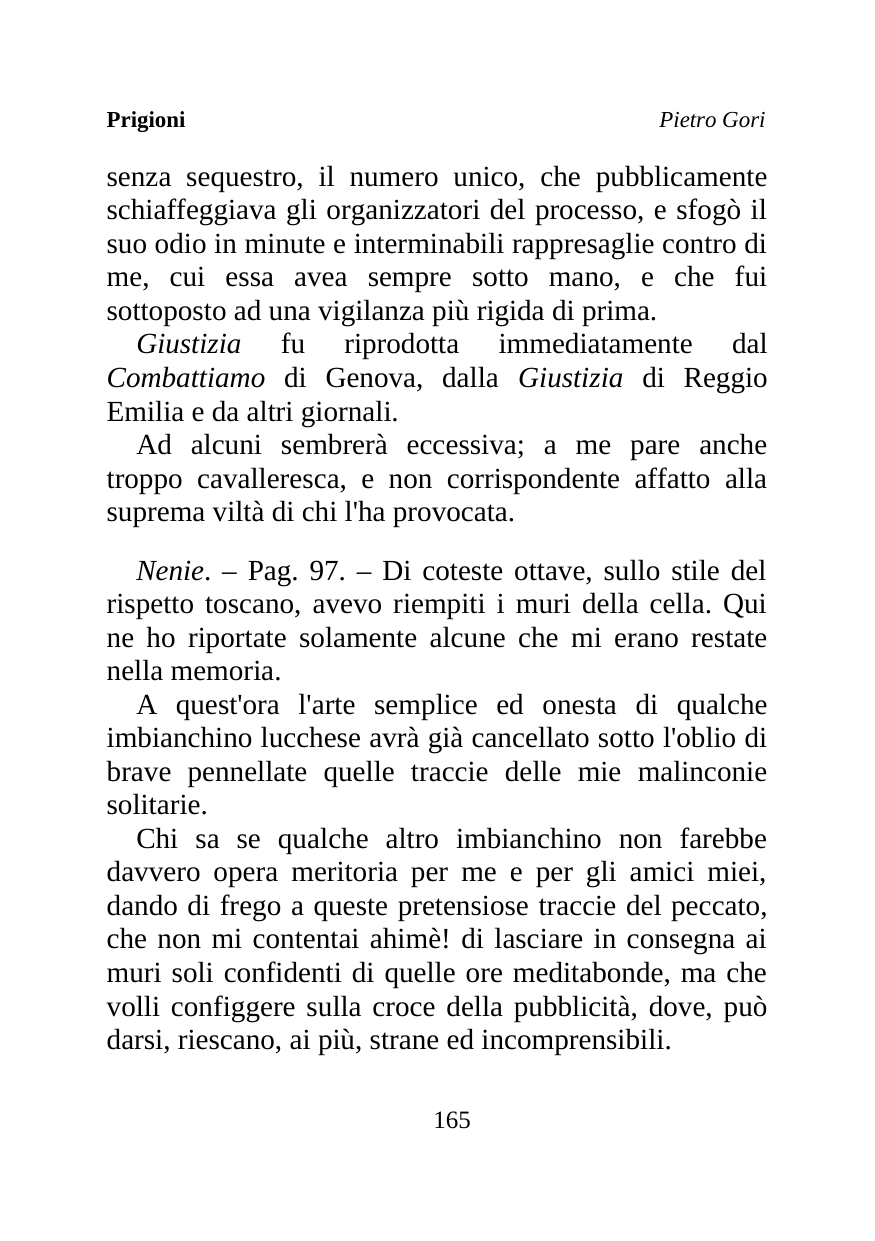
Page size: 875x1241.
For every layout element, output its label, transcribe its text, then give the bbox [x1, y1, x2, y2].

text Giustizia fu riprodotta immediatamente dal Combattiamo di Genova, dalla Giustizia di Reggio Emilia e da altri giornali. [106, 327, 768, 427]
text Ad alcuni sembrerà eccessiva; a me pare anche troppo cavalleresca, e non corrispondente affatto alla suprema viltà di chi l'ha provocata. [106, 427, 768, 528]
text A quest'ora l'arte semplice ed onesta di qualche imbianchino lucchese avrà già cancellato sotto l'oblio di brave pennellate quelle traccie delle mie malinconie solitarie. [106, 687, 768, 821]
text senza sequestro, il numero unico, che pubblicamente schiaffeggiava gli organizzatori del processo, e sfogò il suo odio in minute e interminabili rappresaglie contro di me, cui essa avea sempre sotto mano, e che fui sottoposto ad una vigilanza più rigida di prima. [106, 159, 768, 327]
text Chi sa se qualche altro imbianchino non farebbe davvero opera meritoria per me e per gli amici miei, dando di frego a queste pretensiose traccie del peccato, che non mi contentai ahimè! di lasciare in consegna ai muri soli confidenti di quelle ore meditabonde, ma che volli configgere sulla croce della pubblicità, dove, può darsi, riescano, ai più, strane ed incomprensibili. [106, 821, 768, 1056]
text Nenie. – Pag. 97. – Di coteste ottave, sullo stile del rispetto toscano, avevo riempiti i muri della cella. Qui ne ho riportate solamente alcune che mi erano restate nella memoria. [106, 553, 768, 687]
